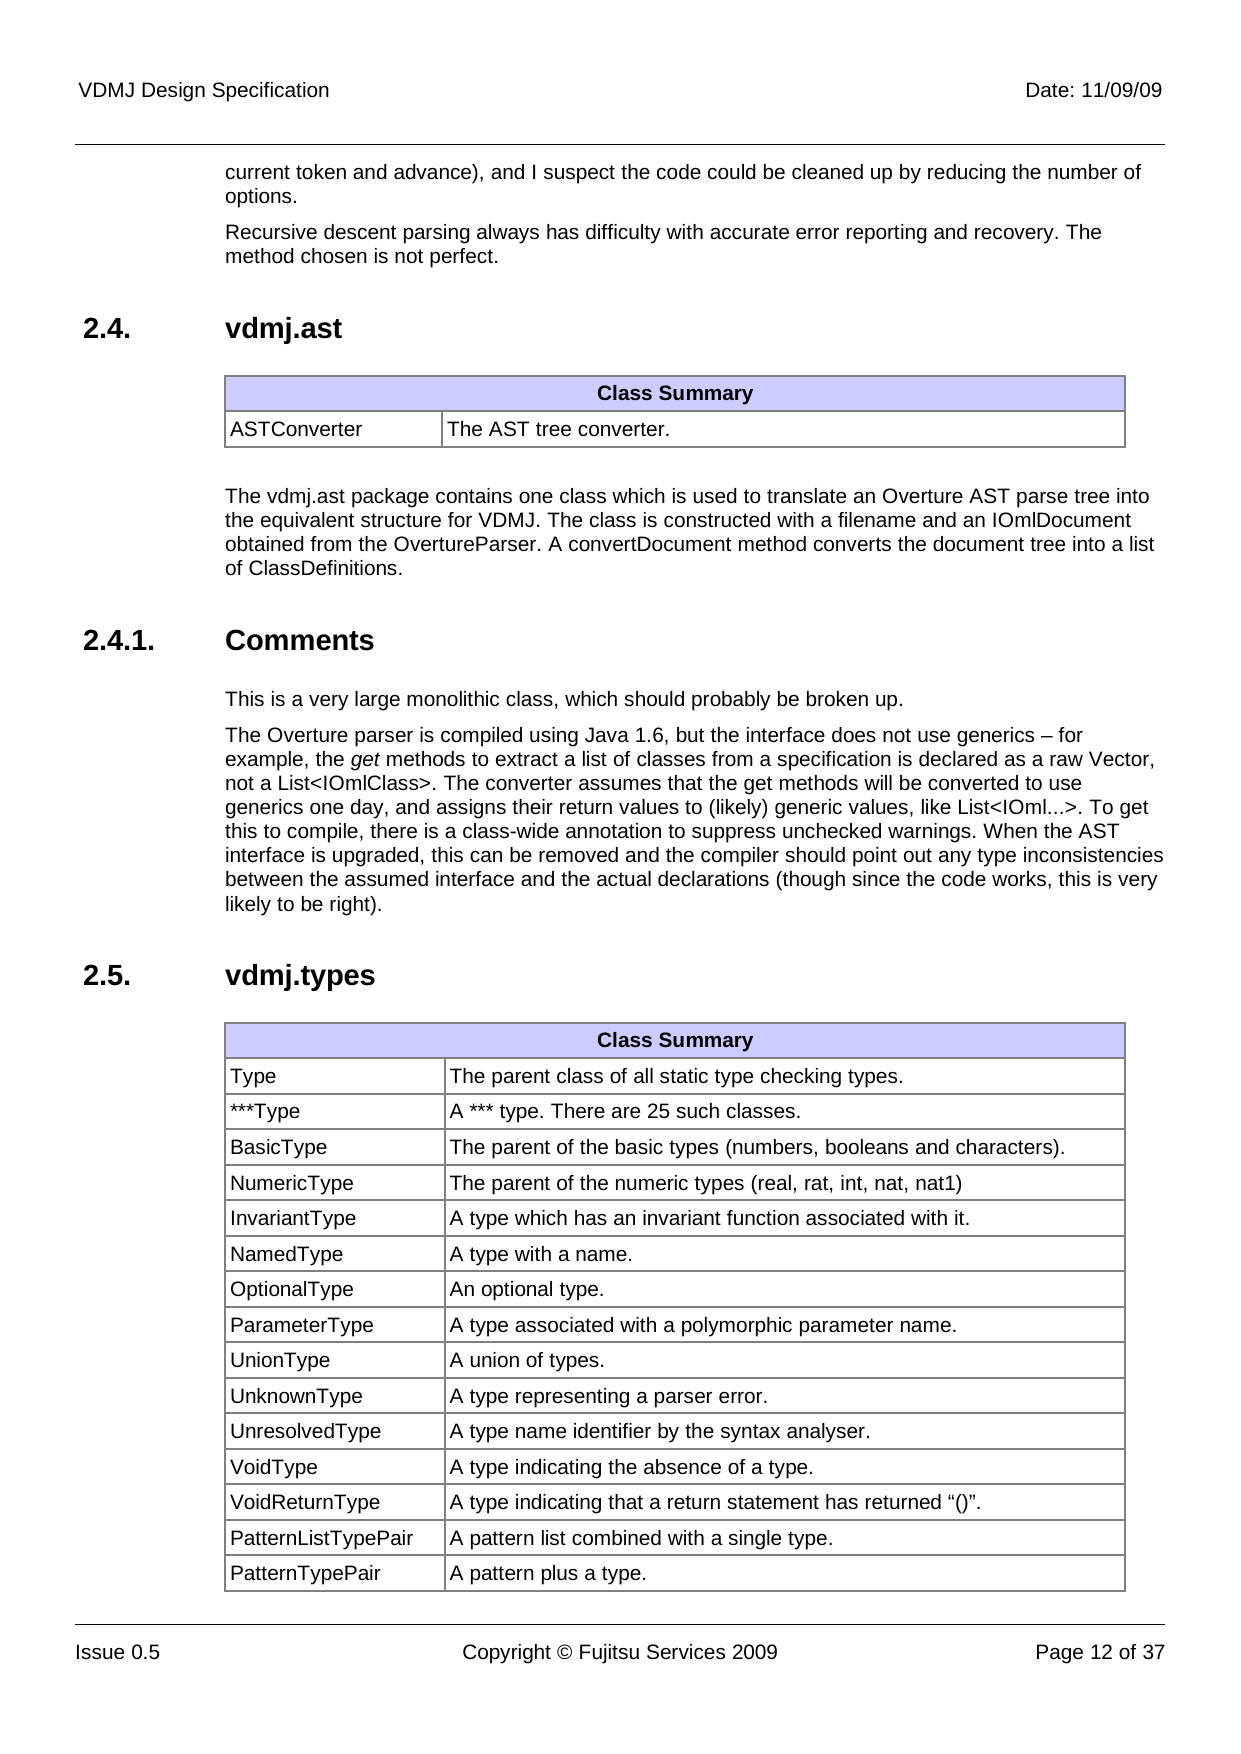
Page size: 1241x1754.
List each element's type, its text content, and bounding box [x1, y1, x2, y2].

text This is a very large monolithic class, which should probably be broken up. [225, 686, 1165, 711]
text Recursive descent parsing always has difficulty with accurate error reporting and recovery. The method chosen is not perfect. [225, 220, 1165, 268]
table_cell UnionType [226, 1343, 444, 1377]
text The vdmj.ast package contains one class which is used to translate an Overture AST parse tree into the equivalent structure for VDMJ. The class is constructed with a filename and an IOmlDocument obtained from the OvertureParser. A convertDocument method converts the document tree into a list of ClassDefinitions. [225, 484, 1165, 580]
table_cell A type which has an invariant function associated with it. [446, 1201, 1124, 1235]
table_cell A type indicating the absence of a type. [446, 1450, 1124, 1483]
table_cell PatternTypePair [226, 1556, 444, 1590]
table_cell PatternListTypePair [226, 1521, 444, 1554]
table_cell The parent class of all static type checking types. [446, 1059, 1124, 1093]
table_header Class Summary [226, 1024, 1124, 1057]
table_cell ***Type [226, 1095, 444, 1128]
table_cell A type associated with a polymorphic parameter name. [446, 1308, 1124, 1341]
table_cell NamedType [226, 1237, 444, 1270]
table_cell A type representing a parser error. [446, 1379, 1124, 1412]
table_cell UnresolvedType [226, 1414, 444, 1448]
table_cell A type with a name. [446, 1237, 1124, 1270]
table_cell ParameterType [226, 1308, 444, 1341]
table_cell A type indicating that a return statement has returned “()”. [446, 1485, 1124, 1519]
table_cell BasicType [226, 1130, 444, 1164]
subtitle Comments [75, 623, 1165, 656]
table_cell InvariantType [226, 1201, 444, 1235]
table_cell A type name identifier by the syntax analyser. [446, 1414, 1124, 1448]
table_cell The AST tree converter. [443, 412, 1124, 446]
text The Overture parser is compiled using Java 1.6, but the interface does not use generics – for example, the get methods to extract a list of classes from a specification is declared as a raw Vector, not a List<IOmlClass>. The converter assumes that the get methods will be converted to use generics one day, and assigns their return values to (likely) generic values, like List<IOml...>. To get this to compile, there is a class-wide annotation to suppress unchecked warnings. When the AST interface is upgraded, this can be removed and the compiler should point out any type inconsistencies between the assumed interface and the actual declarations (though since the code works, this is very likely to be right). [225, 723, 1165, 916]
table_cell A pattern plus a type. [446, 1556, 1124, 1590]
subtitle vdmj.ast [75, 311, 1165, 344]
table_cell A *** type. There are 25 such classes. [446, 1095, 1124, 1128]
table_cell A pattern list combined with a single type. [446, 1521, 1124, 1554]
text current token and advance), and I suspect the code could be cleaned up by reducing the number of options. [225, 160, 1165, 208]
table_cell ASTConverter [226, 412, 441, 446]
table_header Class Summary [226, 377, 1124, 410]
table_cell The parent of the numeric types (real, rat, int, nat, nat1) [446, 1166, 1124, 1199]
table_cell NumericType [226, 1166, 444, 1199]
table_cell OptionalType [226, 1272, 444, 1306]
table_cell The parent of the basic types (numbers, booleans and characters). [446, 1130, 1124, 1164]
table_cell Type [226, 1059, 444, 1093]
table_cell UnknownType [226, 1379, 444, 1412]
subtitle vdmj.types [75, 958, 1165, 992]
table_cell An optional type. [446, 1272, 1124, 1306]
table_cell VoidType [226, 1450, 444, 1483]
table_cell A union of types. [446, 1343, 1124, 1377]
table_cell VoidReturnType [226, 1485, 444, 1519]
